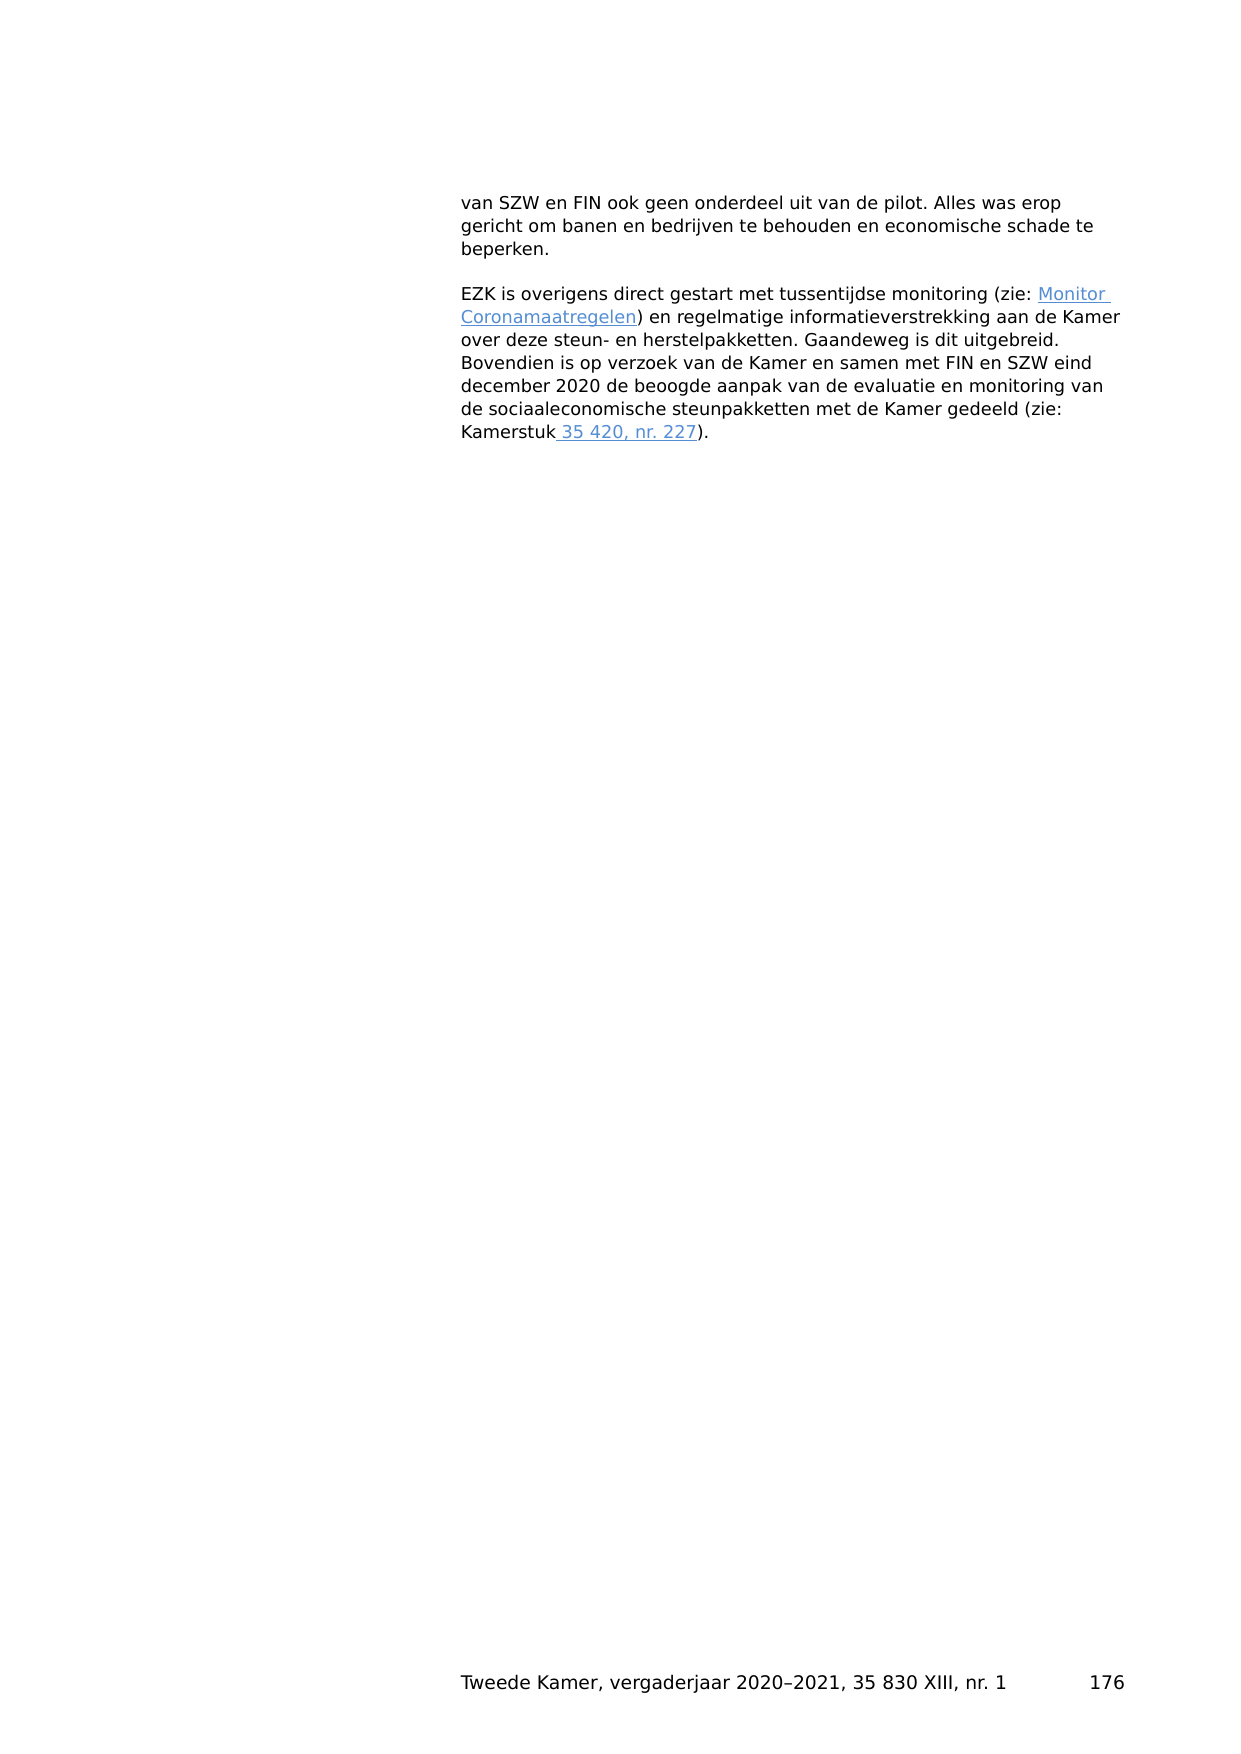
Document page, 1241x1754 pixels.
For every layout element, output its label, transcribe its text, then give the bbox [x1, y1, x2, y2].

text van SZW en FIN ook geen onderdeel uit van de pilot. Alles was erop gericht om banen en bedrijven te behouden en economische schade te beperken. [461, 191, 1125, 259]
text EZK is overigens direct gestart met tussentijdse monitoring (zie: Monitor Coronamaatregelen) en regelmatige informatieverstrekking aan de Kamer over deze steun- en herstelpakketten. Gaandeweg is dit uitgebreid. Bovendien is op verzoek van de Kamer en samen met FIN en SZW eind december 2020 de beoogde aanpak van de evaluatie en monitoring van de sociaaleconomische steunpakketten met de Kamer gedeeld (zie: Kamerstuk 35 420, nr. 227). [461, 282, 1125, 443]
